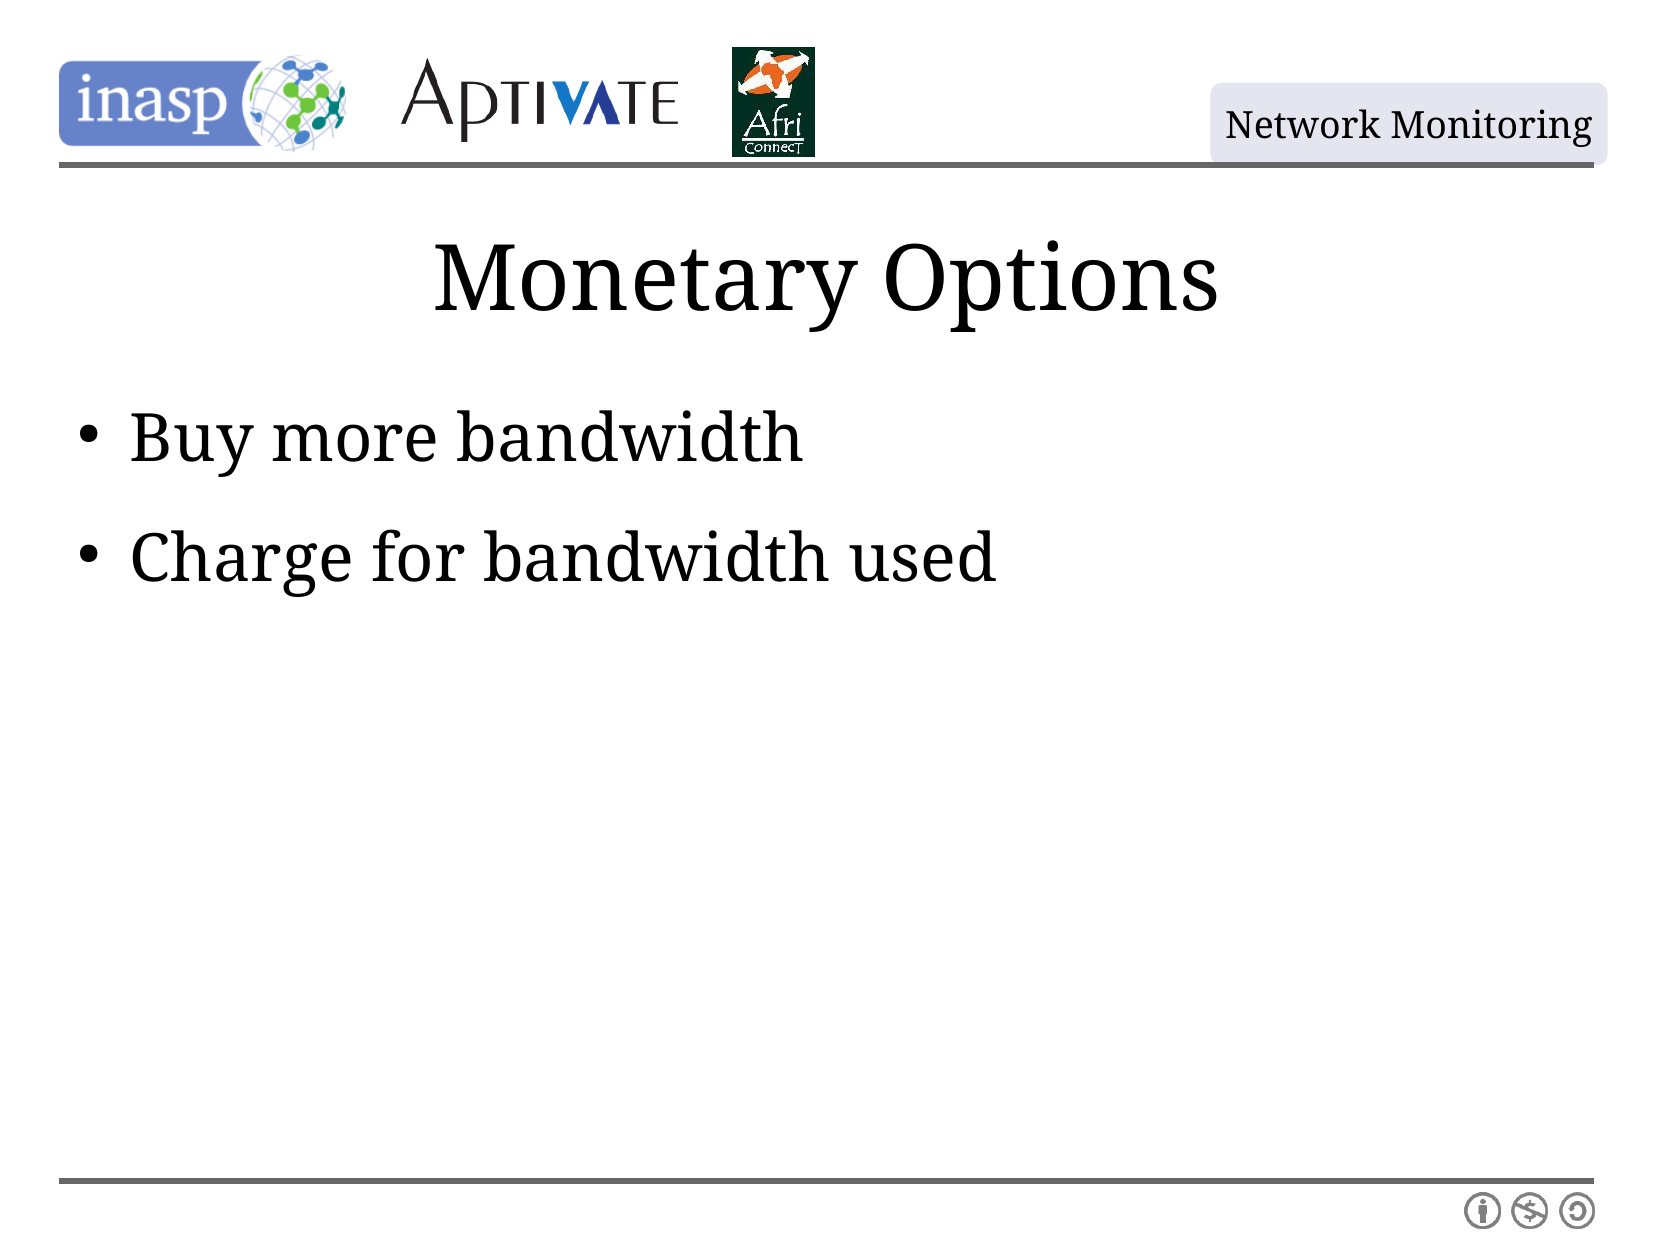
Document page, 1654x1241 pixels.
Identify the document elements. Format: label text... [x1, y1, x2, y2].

picture [59, 47, 355, 160]
picture [1559, 1192, 1595, 1229]
list Buy more bandwidth Charge for bandwidth used [59, 389, 1595, 1109]
picture [1511, 1192, 1548, 1229]
title Monetary Options [59, 212, 1595, 343]
picture [732, 47, 815, 157]
picture [401, 58, 678, 142]
picture [1464, 1192, 1501, 1229]
